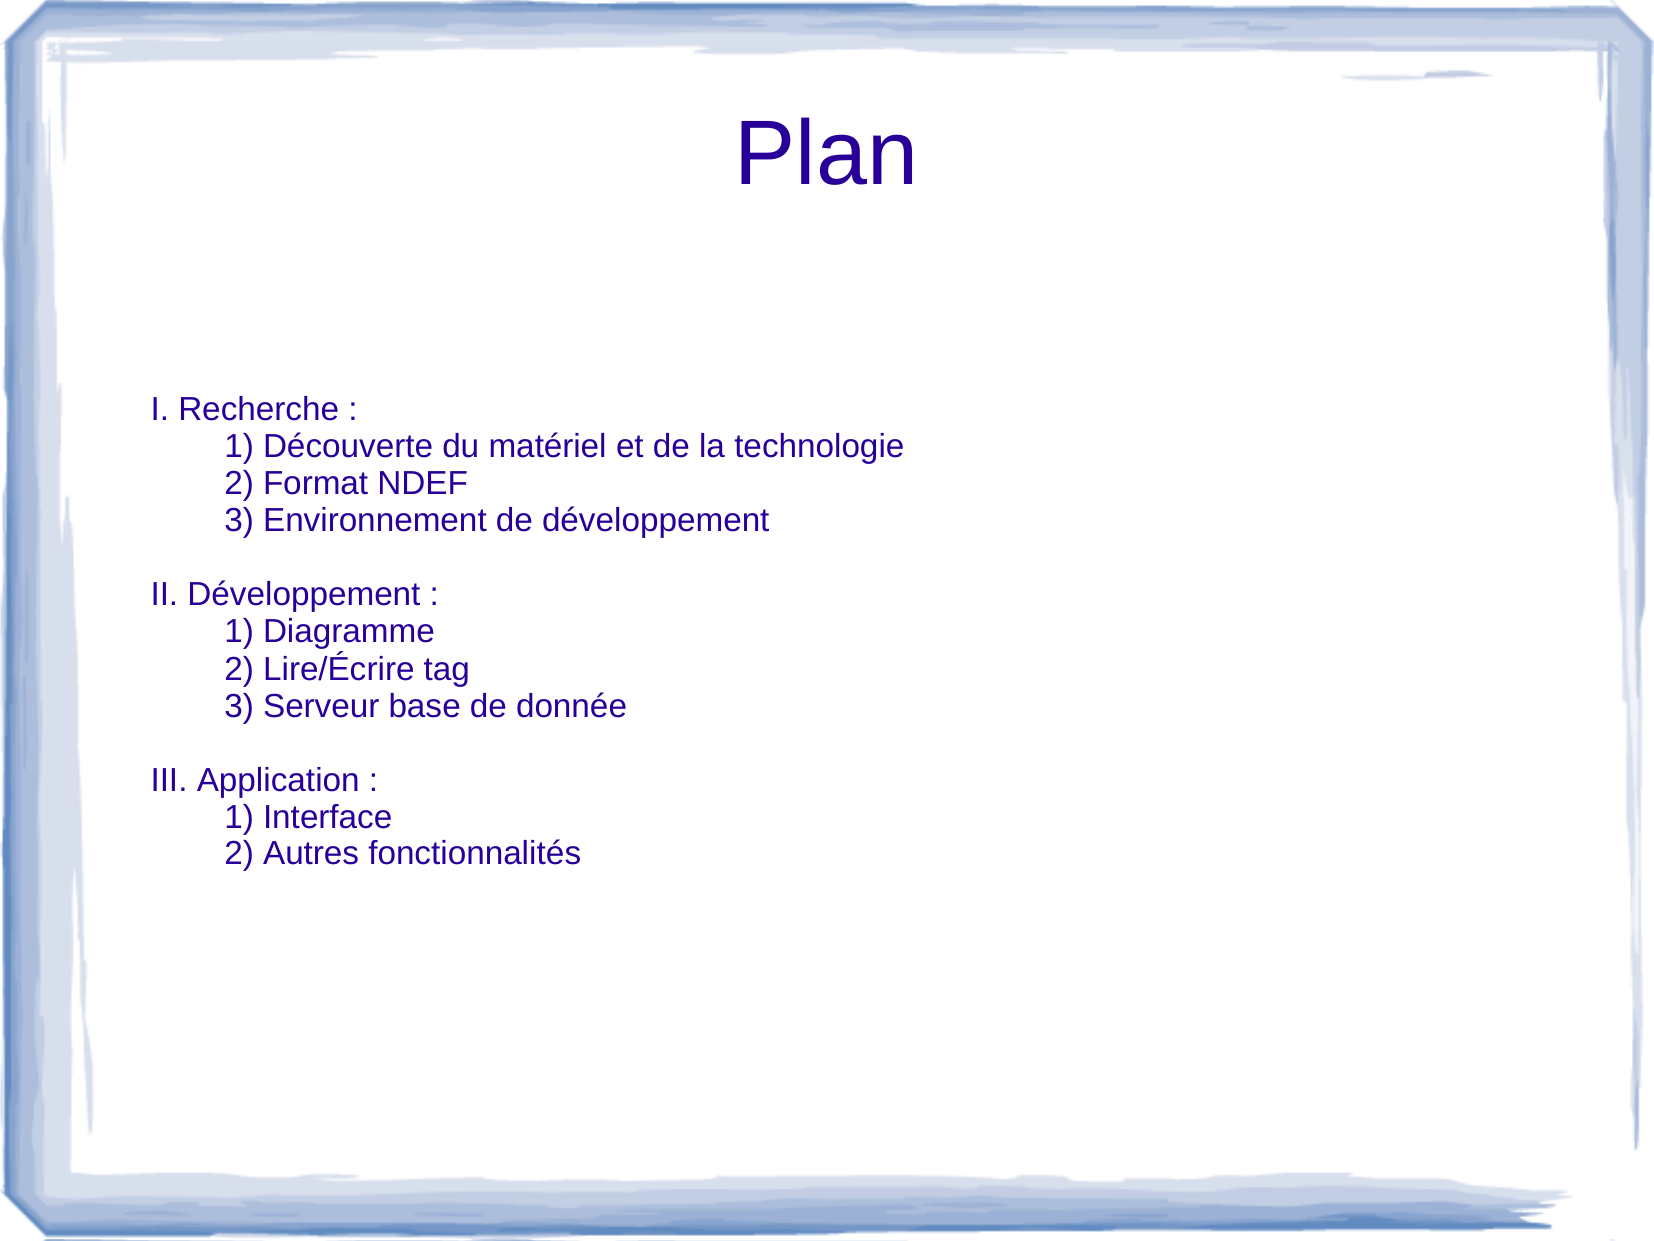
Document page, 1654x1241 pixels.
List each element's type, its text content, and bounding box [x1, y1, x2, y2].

picture [0, 0, 1654, 1241]
subtitle I. Recherche : 1) Découverte du matériel et de la technologie 2) Format NDEF 3) Environnement de développement II. Développement : 1) Diagramme 2) Lire/Écrire tag 3) Serveur base de donnée III. Application : 1) Interface 2) Autres fonctionnalités [76, 290, 1532, 1010]
title Plan [82, 49, 1571, 257]
